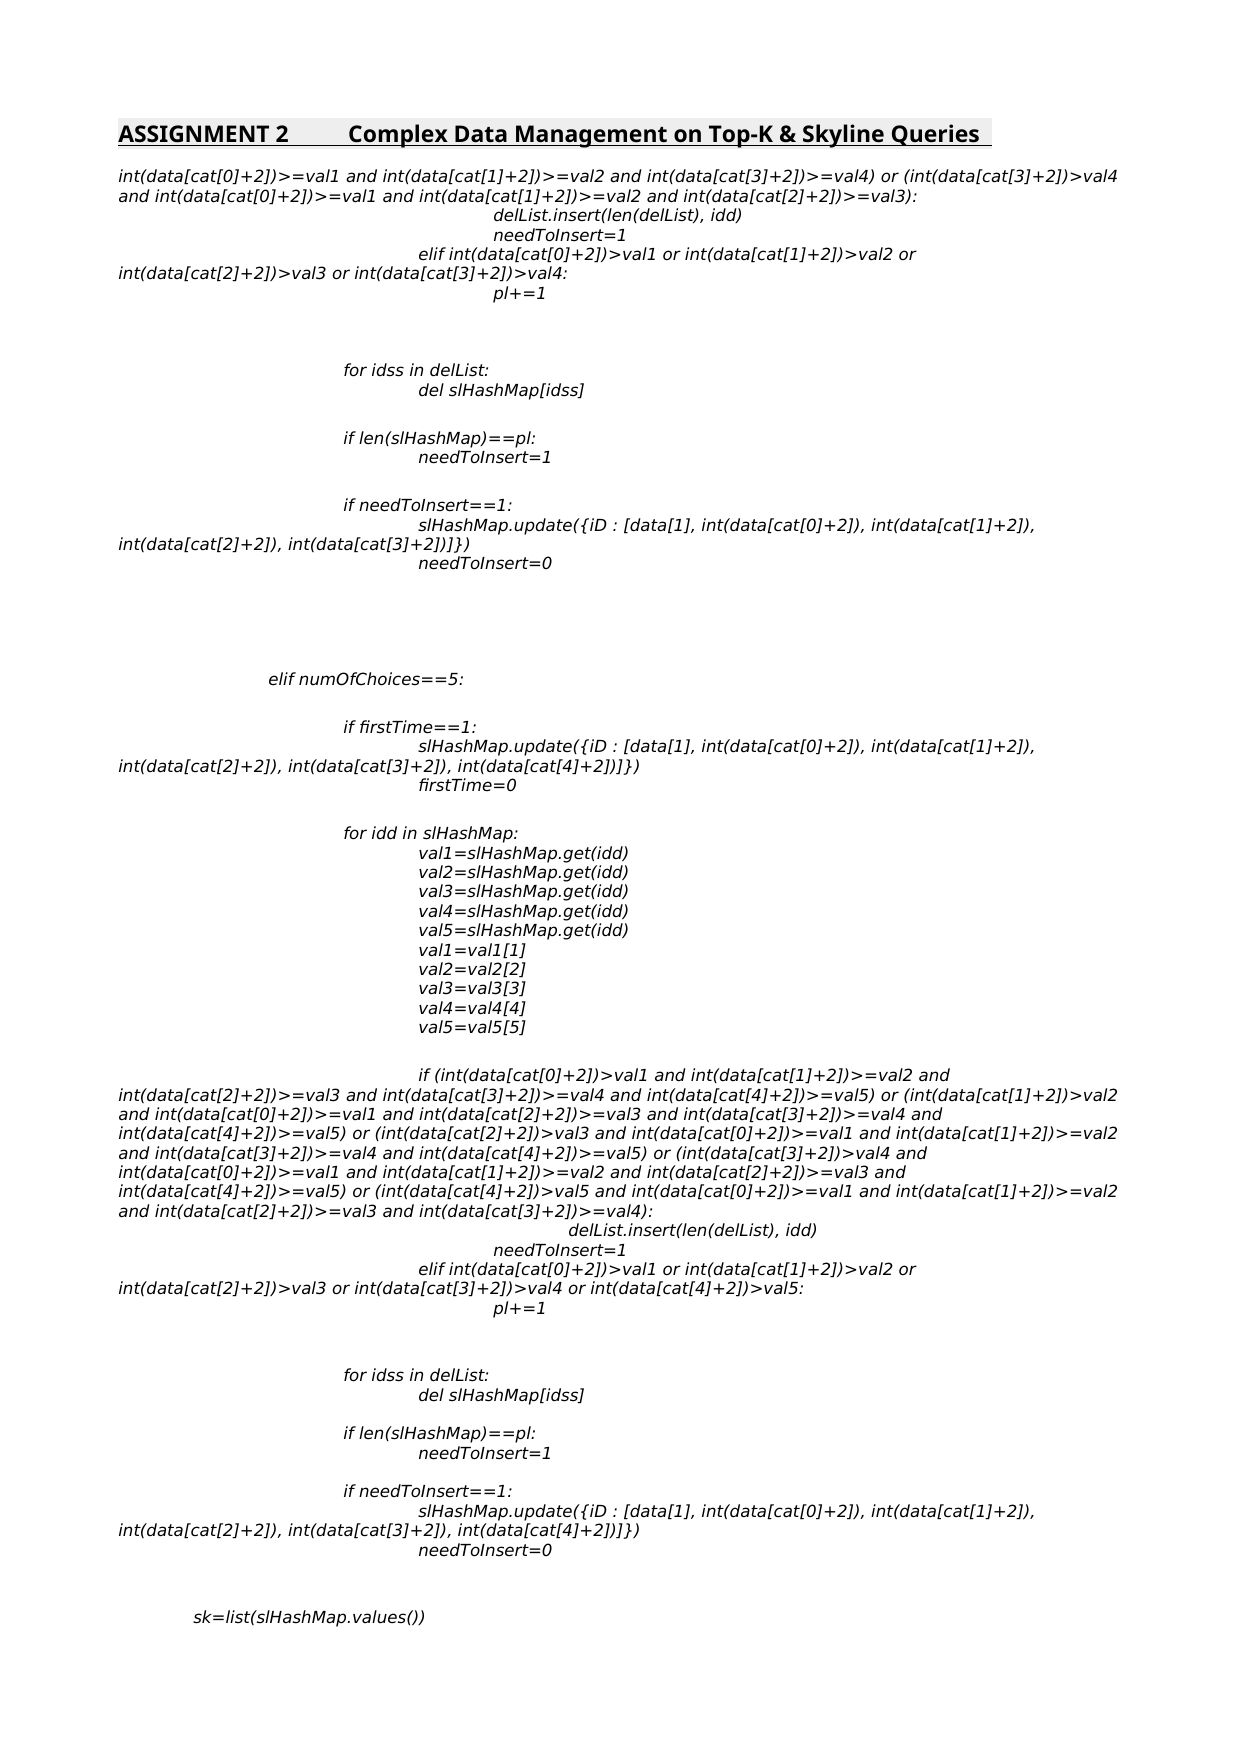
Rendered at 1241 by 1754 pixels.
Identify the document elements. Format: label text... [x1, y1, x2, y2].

text del slHashMap[idss] [118, 381, 1122, 400]
text for idss in delList: [118, 1366, 1122, 1386]
text val4=slHashMap.get(idd) [118, 902, 1122, 921]
text needToInsert=1 [118, 1444, 1122, 1463]
text needToInsert=0 [118, 554, 1122, 574]
text val3=val3[3] [118, 979, 1122, 999]
text val4=val4[4] [118, 999, 1122, 1018]
text int(data[cat[0]+2])>=val1 and int(data[cat[1]+2])>=val2 and int(data[cat[3]+2])>=val4) or (int(data[cat[3]+2])>val4 and int(data[cat[0]+2])>=val1 and int(data[cat[1]+2])>=val2 and int(data[cat[2]+2])>=val3): [118, 167, 1122, 206]
text elif int(data[cat[0]+2])>val1 or int(data[cat[1]+2])>val2 or int(data[cat[2]+2])>val3 or int(data[cat[3]+2])>val4 or int(data[cat[4]+2])>val5: [118, 1260, 1122, 1299]
text pl+=1 [118, 284, 1122, 303]
text if len(slHashMap)==pl: [118, 429, 1122, 448]
text needToInsert=1 [118, 226, 1122, 245]
text val3=slHashMap.get(idd) [118, 882, 1122, 902]
text if firstTime==1: [118, 718, 1122, 737]
text needToInsert=0 [118, 1541, 1122, 1560]
text val2=val2[2] [118, 960, 1122, 979]
text val1=val1[1] [118, 941, 1122, 960]
text sk=list(slHashMap.values()) [118, 1608, 1122, 1627]
text if len(slHashMap)==pl: [118, 1424, 1122, 1444]
text for idd in slHashMap: [118, 824, 1122, 844]
text firstTime=0 [118, 776, 1122, 796]
text delList.insert(len(delList), idd) [118, 206, 1122, 226]
text elif numOfChoices==5: [118, 670, 1122, 689]
text val2=slHashMap.get(idd) [118, 863, 1122, 882]
text for idss in delList: [118, 361, 1122, 381]
text slHashMap.update({iD : [data[1], int(data[cat[0]+2]), int(data[cat[1]+2]), int(data[cat[2]+2]), int(data[cat[3]+2])]}) [118, 516, 1122, 554]
text needToInsert=1 [118, 1241, 1122, 1260]
text if (int(data[cat[0]+2])>val1 and int(data[cat[1]+2])>=val2 and int(data[cat[2]+2])>=val3 and int(data[cat[3]+2])>=val4 and int(data[cat[4]+2])>=val5) or (int(data[cat[1]+2])>val2 and int(data[cat[0]+2])>=val1 and int(data[cat[2]+2])>=val3 and int(data[cat[3]+2])>=val4 and int(data[cat[4]+2])>=val5) or (int(data[cat[2]+2])>val3 and int(data[cat[0]+2])>=val1 and int(data[cat[1]+2])>=val2 and int(data[cat[3]+2])>=val4 and int(data[cat[4]+2])>=val5) or (int(data[cat[3]+2])>val4 and int(data[cat[0]+2])>=val1 and int(data[cat[1]+2])>=val2 and int(data[cat[2]+2])>=val3 and int(data[cat[4]+2])>=val5) or (int(data[cat[4]+2])>val5 and int(data[cat[0]+2])>=val1 and int(data[cat[1]+2])>=val2 and int(data[cat[2]+2])>=val3 and int(data[cat[3]+2])>=val4): [118, 1066, 1122, 1221]
text slHashMap.update({iD : [data[1], int(data[cat[0]+2]), int(data[cat[1]+2]), int(data[cat[2]+2]), int(data[cat[3]+2]), int(data[cat[4]+2])]}) [118, 1502, 1122, 1541]
text val5=val5[5] [118, 1018, 1122, 1037]
text if needToInsert==1: [118, 1482, 1122, 1502]
text pl+=1 [118, 1299, 1122, 1318]
text slHashMap.update({iD : [data[1], int(data[cat[0]+2]), int(data[cat[1]+2]), int(data[cat[2]+2]), int(data[cat[3]+2]), int(data[cat[4]+2])]}) [118, 737, 1122, 776]
text delList.insert(len(delList), idd) [118, 1221, 1122, 1241]
text del slHashMap[idss] [118, 1386, 1122, 1405]
text val5=slHashMap.get(idd) [118, 921, 1122, 941]
text needToInsert=1 [118, 448, 1122, 467]
text val1=slHashMap.get(idd) [118, 844, 1122, 863]
text elif int(data[cat[0]+2])>val1 or int(data[cat[1]+2])>val2 or int(data[cat[2]+2])>val3 or int(data[cat[3]+2])>val4: [118, 245, 1122, 284]
text if needToInsert==1: [118, 496, 1122, 516]
